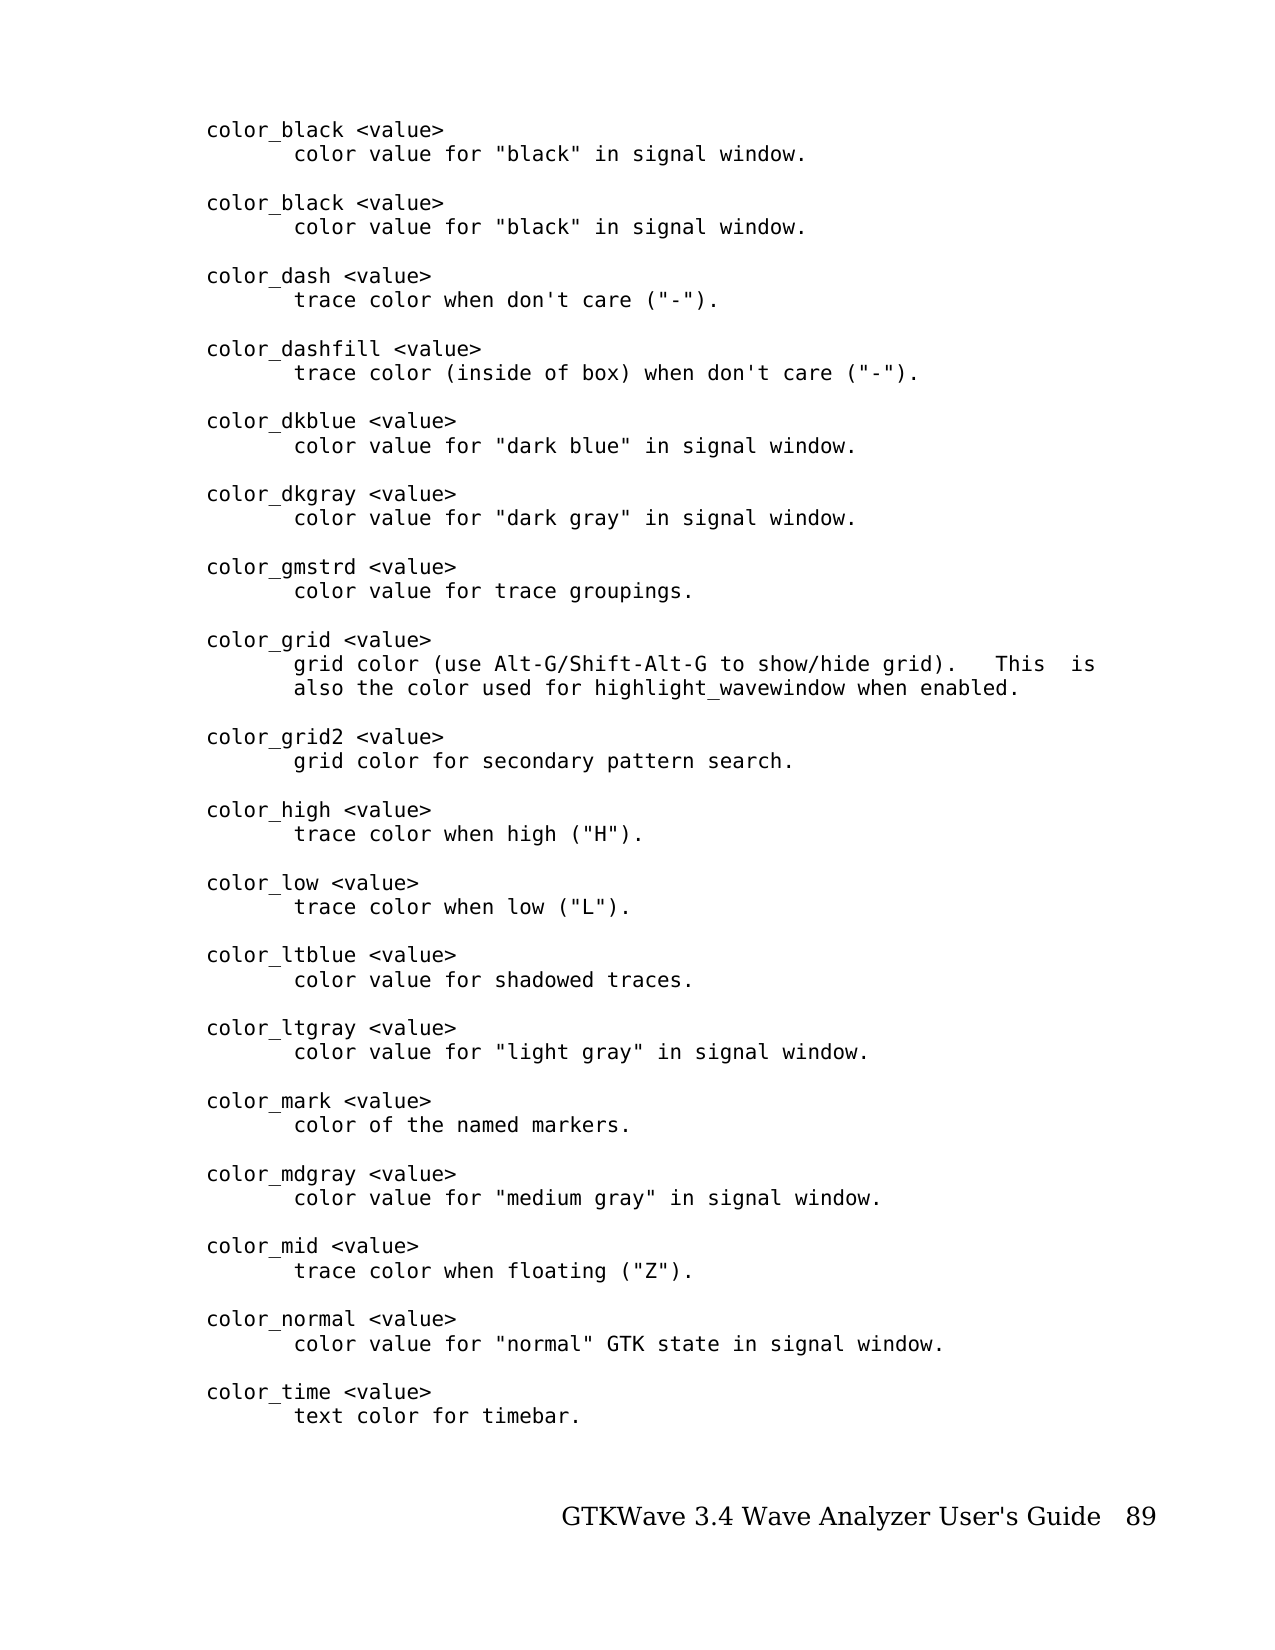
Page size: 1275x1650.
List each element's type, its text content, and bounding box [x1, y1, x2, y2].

text color_grid2 <value> [118, 725, 1157, 749]
text color value for "medium gray" in signal window. [118, 1186, 1157, 1210]
text color_mark <value> [118, 1089, 1157, 1113]
text color_dashfill <value> [118, 337, 1157, 361]
text trace color when low ("L"). [118, 895, 1157, 919]
text trace color when high ("H"). [118, 822, 1157, 846]
text color of the named markers. [118, 1113, 1157, 1137]
text color_normal <value> [118, 1307, 1157, 1332]
text trace color when don't care ("-"). [118, 288, 1157, 312]
text color value for "black" in signal window. [118, 142, 1157, 167]
text color_ltblue <value> [118, 943, 1157, 968]
text color_mid <value> [118, 1234, 1157, 1259]
text color_time <value> [118, 1380, 1157, 1404]
text text color for timebar. [118, 1404, 1157, 1429]
text color_dkblue <value> [118, 409, 1157, 434]
text color value for "dark blue" in signal window. [118, 434, 1157, 458]
text color value for shadowed traces. [118, 968, 1157, 992]
text color_black <value> [118, 191, 1157, 215]
text color value for "dark gray" in signal window. [118, 506, 1157, 531]
text color_ltgray <value> [118, 1016, 1157, 1040]
text color value for "black" in signal window. [118, 215, 1157, 239]
text color_grid <value> [118, 628, 1157, 652]
text grid color for secondary pattern search. [118, 749, 1157, 773]
text color value for "normal" GTK state in signal window. [118, 1332, 1157, 1356]
text color_low <value> [118, 871, 1157, 895]
text grid color (use Alt-G/Shift-Alt-G to show/hide grid). This is [118, 652, 1157, 676]
text color_dkgray <value> [118, 482, 1157, 506]
text color_high <value> [118, 798, 1157, 822]
text color value for "light gray" in signal window. [118, 1040, 1157, 1065]
text color_gmstrd <value> [118, 555, 1157, 579]
text color_black <value> [118, 118, 1157, 142]
text trace color (inside of box) when don't care ("-"). [118, 361, 1157, 385]
text trace color when floating ("Z"). [118, 1259, 1157, 1283]
text color value for trace groupings. [118, 579, 1157, 603]
text color_mdgray <value> [118, 1162, 1157, 1186]
text also the color used for highlight_wavewindow when enabled. [118, 676, 1157, 701]
text color_dash <value> [118, 264, 1157, 288]
